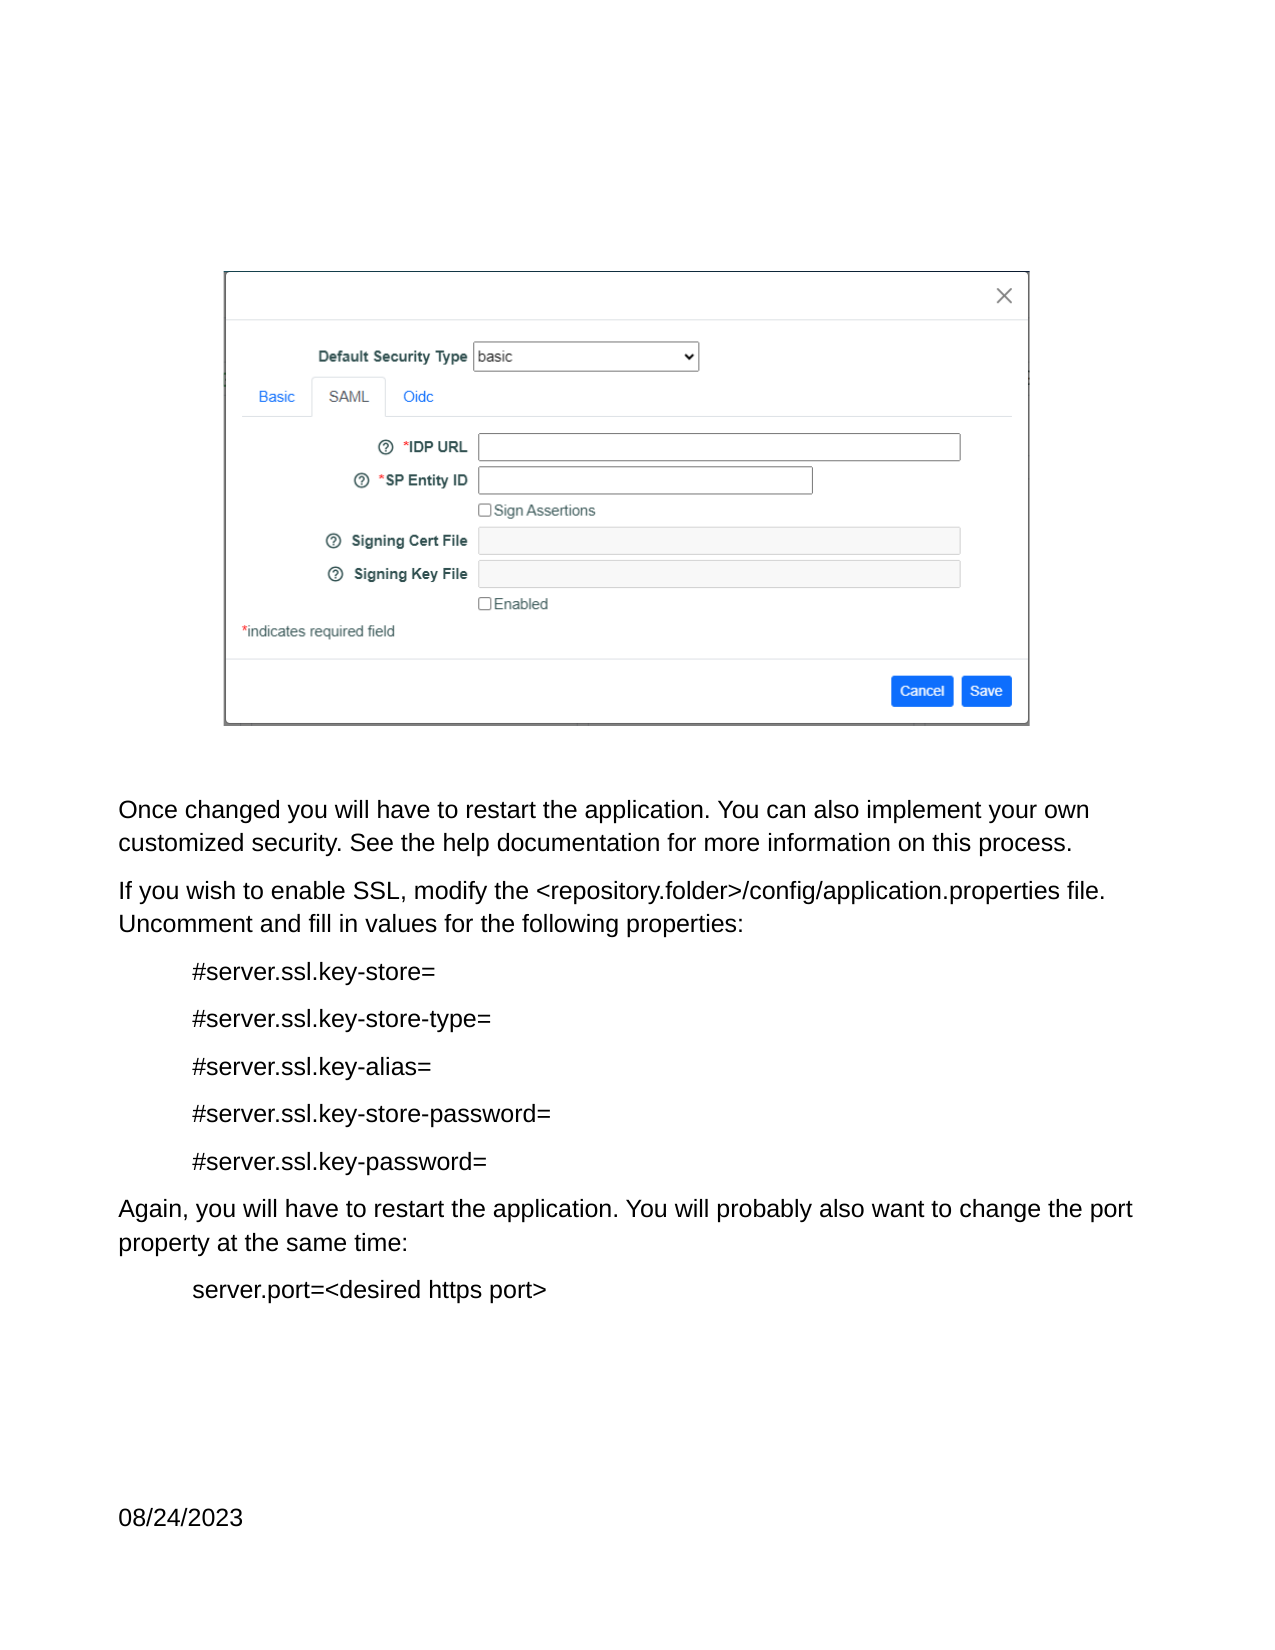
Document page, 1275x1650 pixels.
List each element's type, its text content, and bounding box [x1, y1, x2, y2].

text #server.ssl.key-alias= [118, 1052, 1157, 1080]
text #server.ssl.key-store= [118, 956, 1157, 985]
text #server.ssl.key-password= [118, 1147, 1157, 1176]
text Once changed you will have to restart the application. You can also implement your own customized security. See the help documentation for more information on this process. [118, 795, 1157, 857]
text If you wish to enable SSL, modify the <repository.folder>/config/application.properties file. Uncomment and fill in values for the following properties: [118, 876, 1157, 938]
text Again, you will have to restart the application. You will probably also want to change the port property at the same time: [118, 1194, 1157, 1256]
text #server.ssl.key-store-password= [118, 1099, 1157, 1128]
text server.port=<desired https port> [118, 1275, 1157, 1304]
picture [223, 271, 1030, 726]
text #server.ssl.key-store-type= [118, 1004, 1157, 1033]
